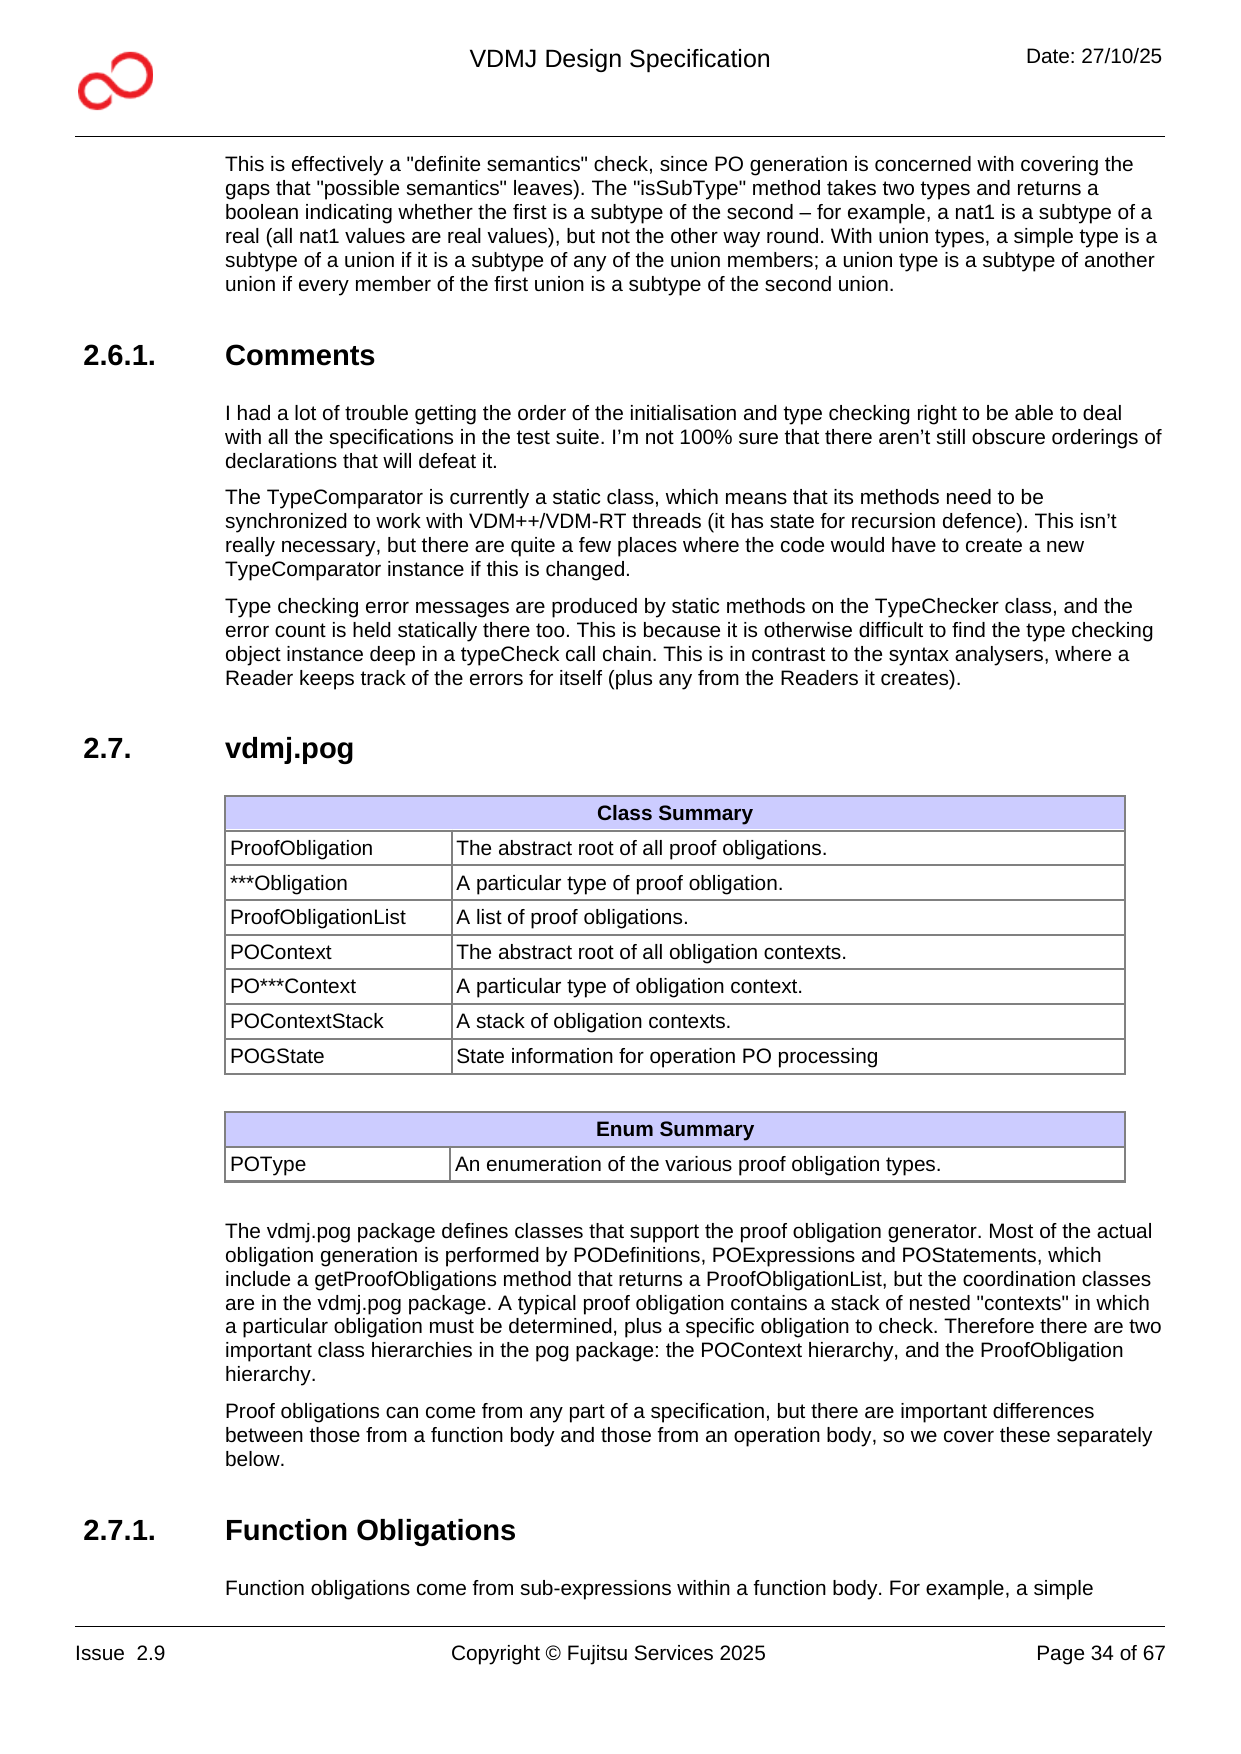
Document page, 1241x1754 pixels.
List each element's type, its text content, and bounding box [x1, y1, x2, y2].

table_cell A stack of obligation contexts. [453, 1005, 1124, 1038]
subtitle Function Obligations [75, 1513, 1165, 1546]
table_cell POContext [226, 936, 451, 968]
text The TypeComparator is currently a static class, which means that its methods need to be synchronized to work with VDM++/VDM-RT threads (it has state for recursion defence). This isn’t really necessary, but there are quite a few places where the code would have to create a new TypeComparator instance if this is changed. [225, 486, 1165, 581]
subtitle vdmj.pog [75, 732, 1165, 765]
text The vdmj.pog package defines classes that support the proof obligation generator. Most of the actual obligation generation is performed by PODefinitions, POExpressions and POStatements, which include a getProofObligations method that returns a ProofObligationList, but the coordination classes are in the vdmj.pog package. A typical proof obligation contains a stack of nested "contexts" in which a particular obligation must be determined, plus a specific obligation to check. Therefore there are two important class hierarchies in the pog package: the POContext hierarchy, and the ProofObligation hierarchy. [225, 1219, 1165, 1387]
table_cell PO***Context [226, 970, 451, 1003]
text Proof obligations can come from any part of a specification, but there are important differences between those from a function body and those from an operation body, so we cover these separately below. [225, 1399, 1165, 1471]
table_cell An enumeration of the various proof obligation types. [451, 1148, 1124, 1180]
table_cell State information for operation PO processing [453, 1040, 1124, 1072]
table_cell POContextStack [226, 1005, 451, 1038]
table_cell A particular type of proof obligation. [453, 866, 1124, 899]
table_header Class Summary [226, 797, 1124, 829]
table_cell POType [226, 1148, 449, 1180]
picture [78, 44, 153, 120]
table_cell ProofObligation [226, 832, 451, 864]
text This is effectively a "definite semantics" check, since PO generation is concerned with covering the gaps that "possible semantics" leaves). The "isSubType" method takes two types and returns a boolean indicating whether the first is a subtype of the second – for example, a nat1 is a subtype of a real (all nat1 values are real values), but not the other way round. With union types, a simple type is a subtype of a union if it is a subtype of any of the union members; a union type is a subtype of another union if every member of the first union is a subtype of the second union. [225, 152, 1165, 296]
table_cell A list of proof obligations. [453, 901, 1124, 934]
table_cell ProofObligationList [226, 901, 451, 934]
text Type checking error messages are produced by static methods on the TypeChecker class, and the error count is held statically there too. This is because it is otherwise difficult to find the type checking object instance deep in a typeCheck call chain. This is in contrast to the syntax analysers, where a Reader keeps track of the errors for itself (plus any from the Readers it creates). [225, 594, 1165, 690]
table_cell A particular type of obligation context. [453, 970, 1124, 1003]
table_cell POGState [226, 1040, 451, 1072]
table_cell The abstract root of all proof obligations. [453, 832, 1124, 864]
text I had a lot of trouble getting the order of the initialisation and type checking right to be able to deal with all the specifications in the test suite. I’m not 100% sure that there aren’t still obscure orderings of declarations that will defeat it. [225, 401, 1165, 473]
subtitle Comments [75, 339, 1165, 371]
text Function obligations come from sub-expressions within a function body. For example, a simple [225, 1576, 1165, 1600]
table_cell ***Obligation [226, 866, 451, 899]
table_header Enum Summary [226, 1113, 1124, 1146]
table_cell The abstract root of all obligation contexts. [453, 936, 1124, 968]
